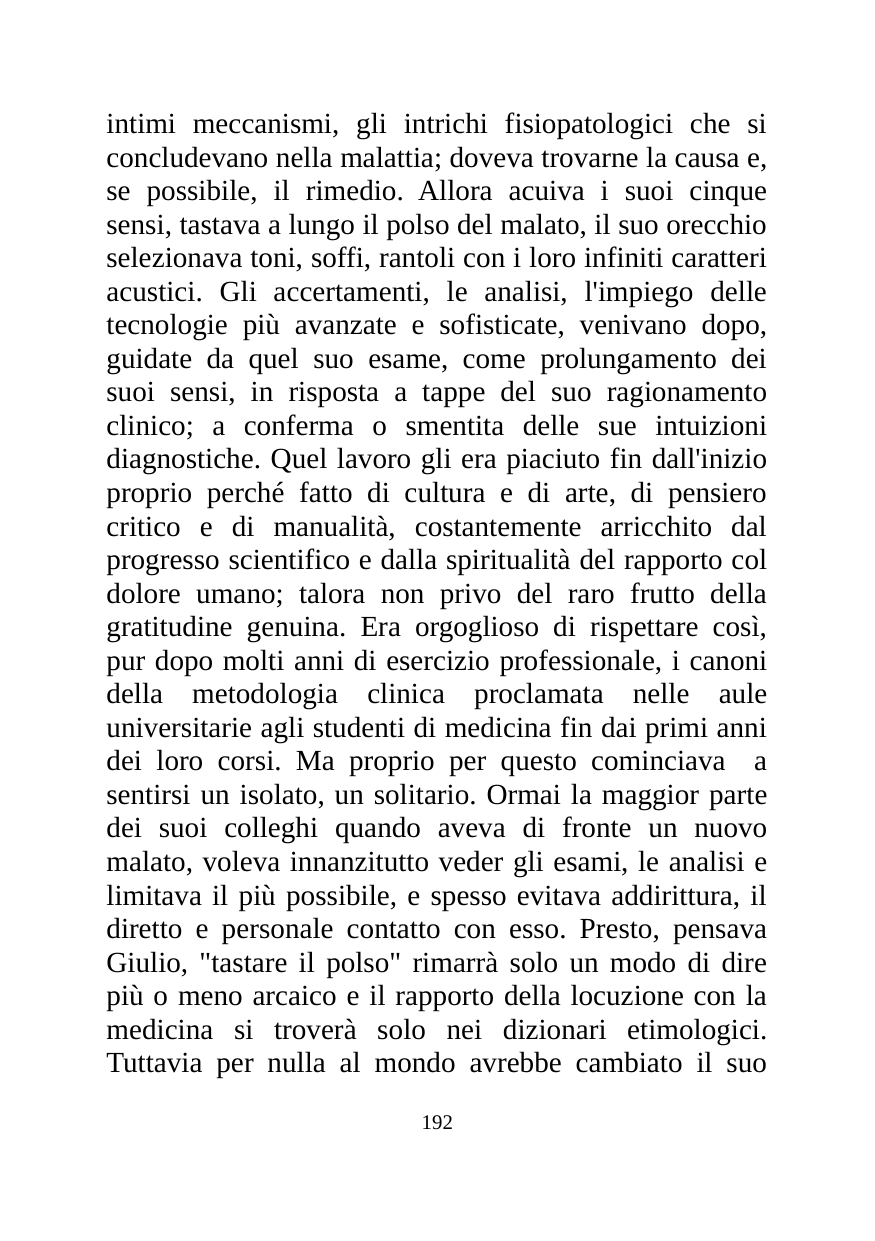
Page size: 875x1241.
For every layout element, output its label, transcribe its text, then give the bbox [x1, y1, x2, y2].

text intimi meccanismi, gli intrichi fisiopatologici che si concludevano nella malattia; doveva trovarne la causa e, se possibile, il rimedio. Allora acuiva i suoi cinque sensi, tastava a lungo il polso del malato, il suo orecchio selezionava toni, soffi, rantoli con i loro infiniti caratteri acustici. Gli accertamenti, le analisi, l'impiego delle tecnologie più avanzate e sofisticate, venivano dopo, guidate da quel suo esame, come prolungamento dei suoi sensi, in risposta a tappe del suo ragionamento clinico; a conferma o smentita delle sue intuizioni diagnostiche. Quel lavoro gli era piaciuto fin dall'inizio proprio perché fatto di cultura e di arte, di pensiero critico e di manualità, costantemente arricchito dal progresso scientifico e dalla spiritualità del rapporto col dolore umano; talora non privo del raro frutto della gratitudine genuina. Era orgoglioso di rispettare così, pur dopo molti anni di esercizio professionale, i canoni della metodologia clinica proclamata nelle aule universitarie agli studenti di medicina fin dai primi anni dei loro corsi. Ma proprio per questo cominciava a sentirsi un isolato, un solitario. Ormai la maggior parte dei suoi colleghi quando aveva di fronte un nuovo malato, voleva innanzitutto veder gli esami, le analisi e limitava il più possibile, e spesso evitava addirittura, il diretto e personale contatto con esso. Presto, pensava Giulio, "tastare il polso" rimarrà solo un modo di dire più o meno arcaico e il rapporto della locuzione con la medicina si troverà solo nei dizionari etimologici. Tuttavia per nulla al mondo avrebbe cambiato il suo [106, 106, 768, 1079]
